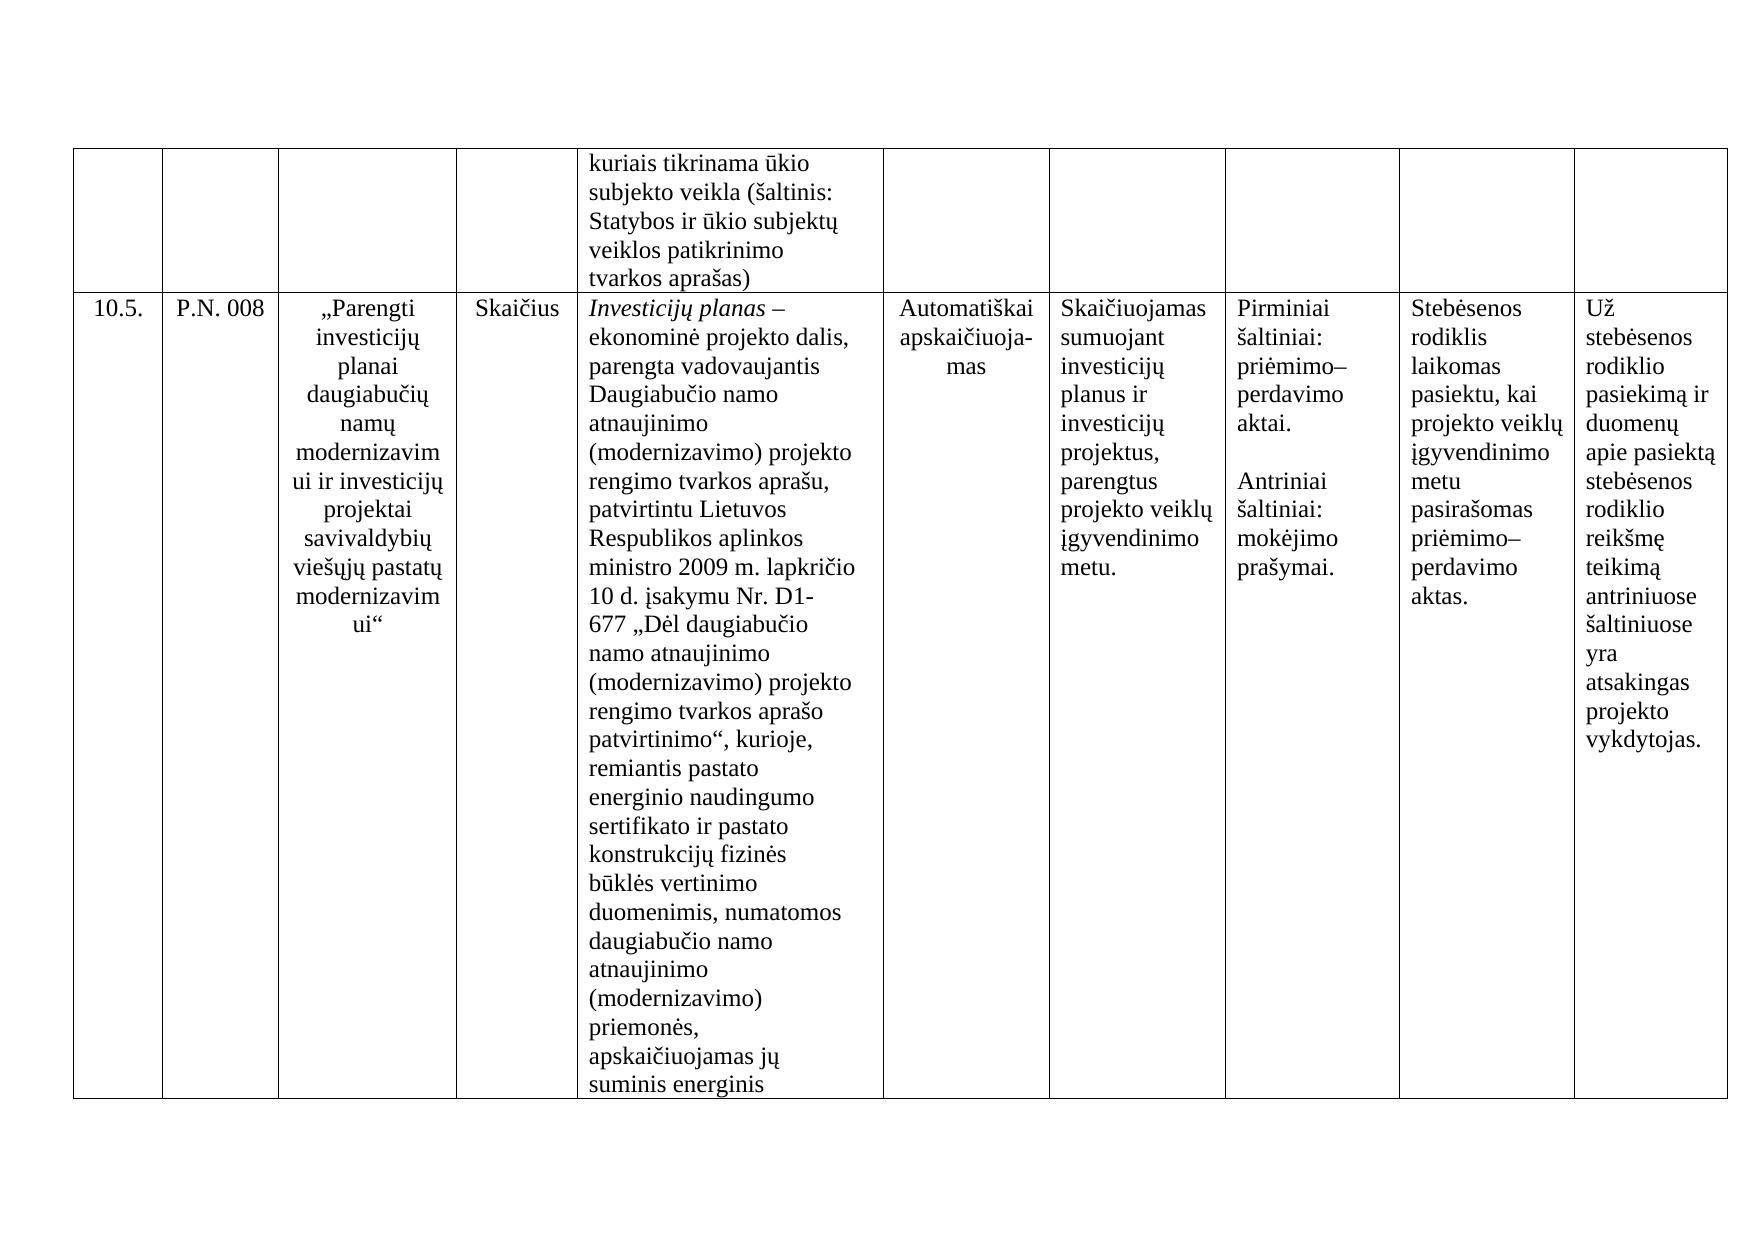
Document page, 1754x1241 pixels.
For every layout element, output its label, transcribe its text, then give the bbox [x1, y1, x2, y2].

table_cell Skaičius [457, 293, 577, 1098]
table_cell Stebėsenos rodiklis laikomas pasiektu, kai projekto veiklų įgyvendinimo metu pasirašomas priėmimo–perdavimo aktas. [1400, 293, 1574, 1098]
table_cell Pirminiai šaltiniai: priėmimo–perdavimo aktai. Antriniai šaltiniai: mokėjimo prašymai. [1226, 293, 1399, 1098]
table_cell [1400, 149, 1574, 292]
table_cell [74, 149, 162, 292]
table_cell [1226, 149, 1399, 292]
table_cell Už stebėsenos rodiklio pasiekimą ir duomenų apie pasiektą stebėsenos rodiklio reikšmę teikimą antriniuose šaltiniuose yra atsakingas projekto vykdytojas. [1575, 293, 1727, 1098]
table_cell [1050, 149, 1225, 292]
table_cell [163, 149, 278, 292]
table_cell P.N. 008 [163, 293, 278, 1098]
table_cell „Parengti investicijų planai daugiabučių namų modernizavimui ir investicijų projektai savivaldybių viešųjų pastatų modernizavimui“ [279, 293, 456, 1098]
table_cell [1575, 149, 1727, 292]
table_cell kuriais tikrinama ūkio subjekto veikla (šaltinis: Statybos ir ūkio subjektų veiklos patikrinimo tvarkos aprašas) [578, 149, 883, 292]
table_cell [457, 149, 577, 292]
table_cell 10.5. [74, 293, 162, 1098]
table_cell Skaičiuojamas sumuojant investicijų planus ir investicijų projektus, parengtus projekto veiklų įgyvendinimo metu. [1050, 293, 1225, 1098]
table_cell [279, 149, 456, 292]
table_cell [884, 149, 1049, 292]
table_cell Investicijų planas – ekonominė projekto dalis, parengta vadovaujantis Daugiabučio namo atnaujinimo (modernizavimo) projekto rengimo tvarkos aprašu, patvirtintu Lietuvos Respublikos aplinkos ministro 2009 m. lapkričio 10 d. įsakymu Nr. D1- 677 „Dėl daugiabučio namo atnaujinimo (modernizavimo) projekto rengimo tvarkos aprašo patvirtinimo“, kurioje, remiantis pastato energinio naudingumo sertifikato ir pastato konstrukcijų fizinės būklės vertinimo duomenimis, numatomos daugiabučio namo atnaujinimo (modernizavimo) priemonės, apskaičiuojamas jų suminis energinis [578, 293, 883, 1098]
table_cell Automatiškai apskaičiuoja-mas [884, 293, 1049, 1098]
